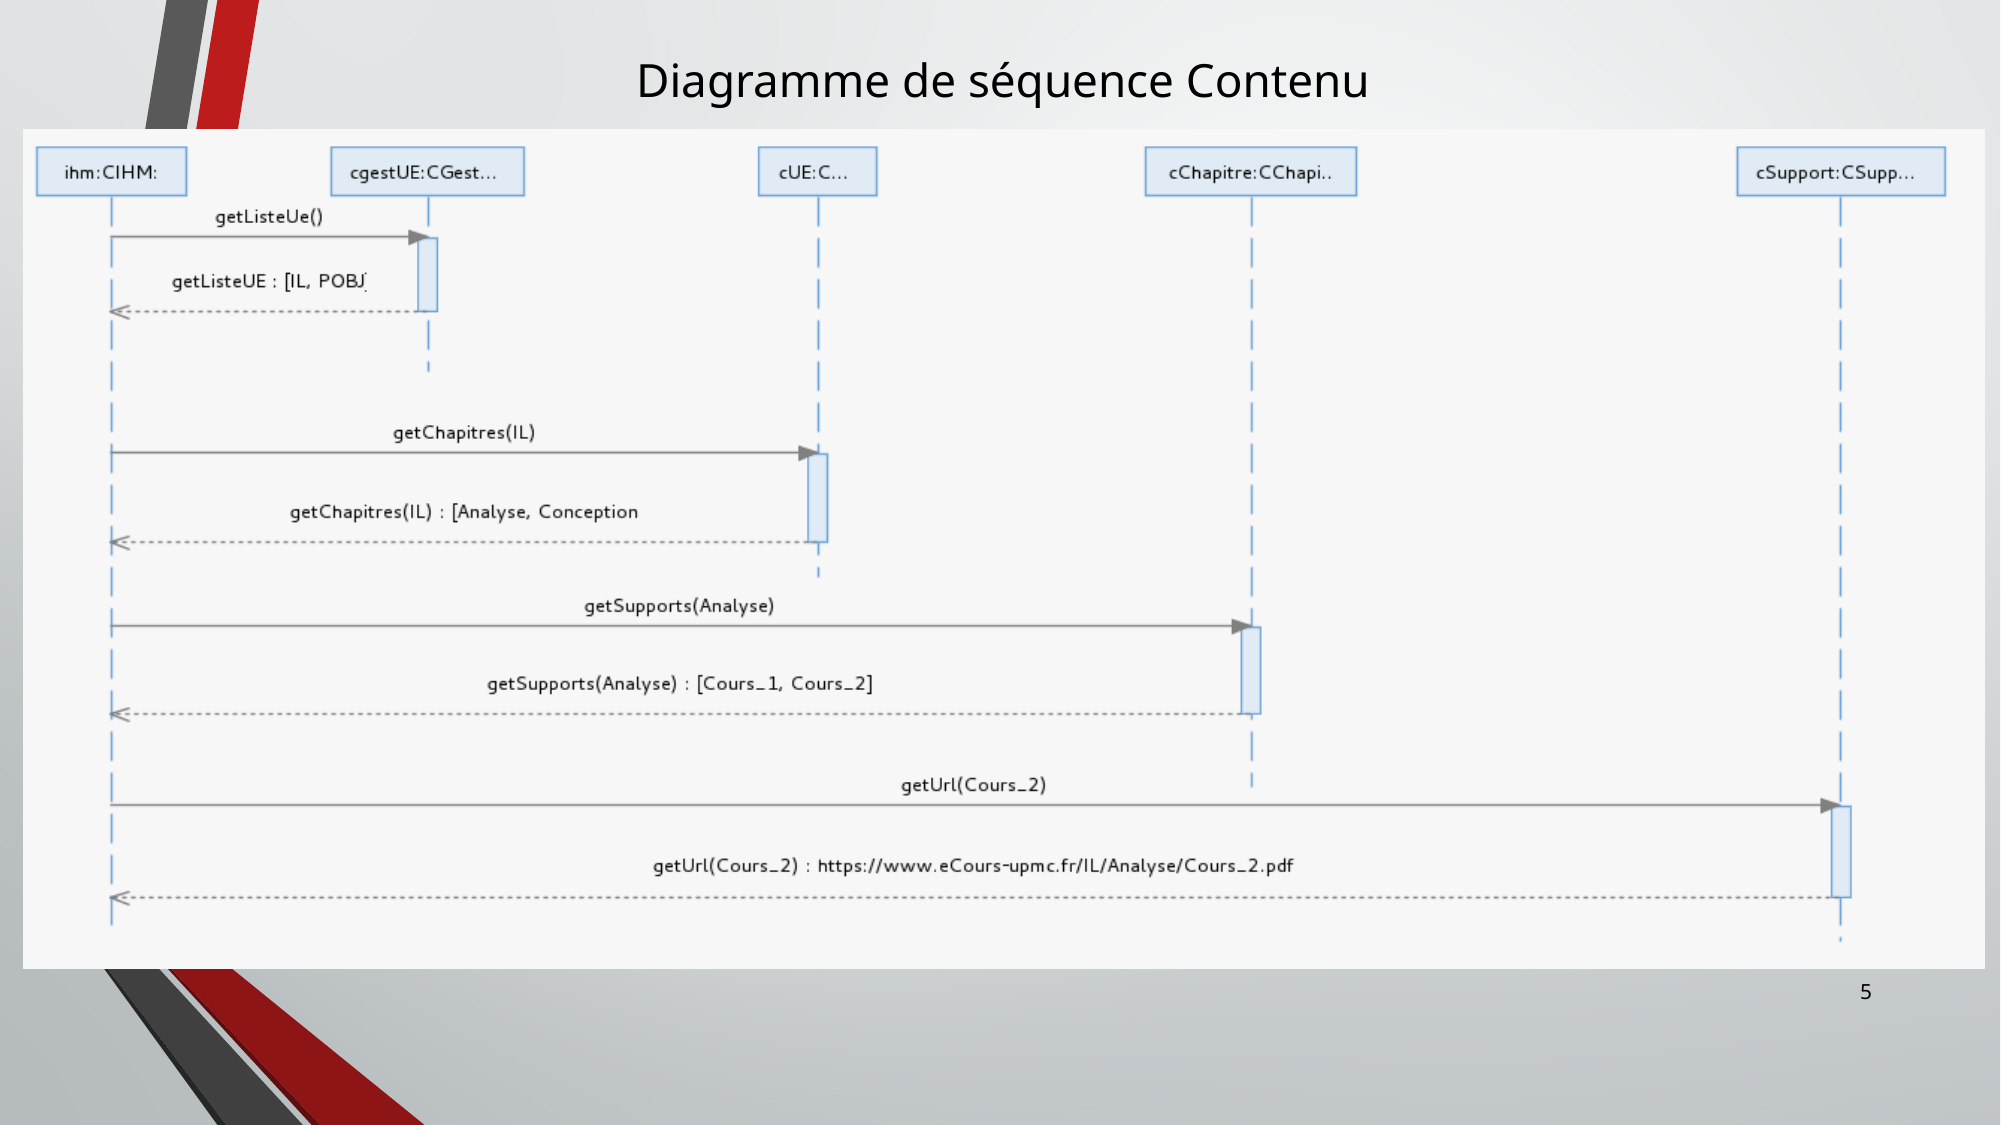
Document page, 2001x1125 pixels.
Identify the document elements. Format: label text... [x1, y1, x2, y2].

title Diagramme de séquence Contenu [388, 29, 1619, 129]
picture [0, 0, 2001, 1125]
